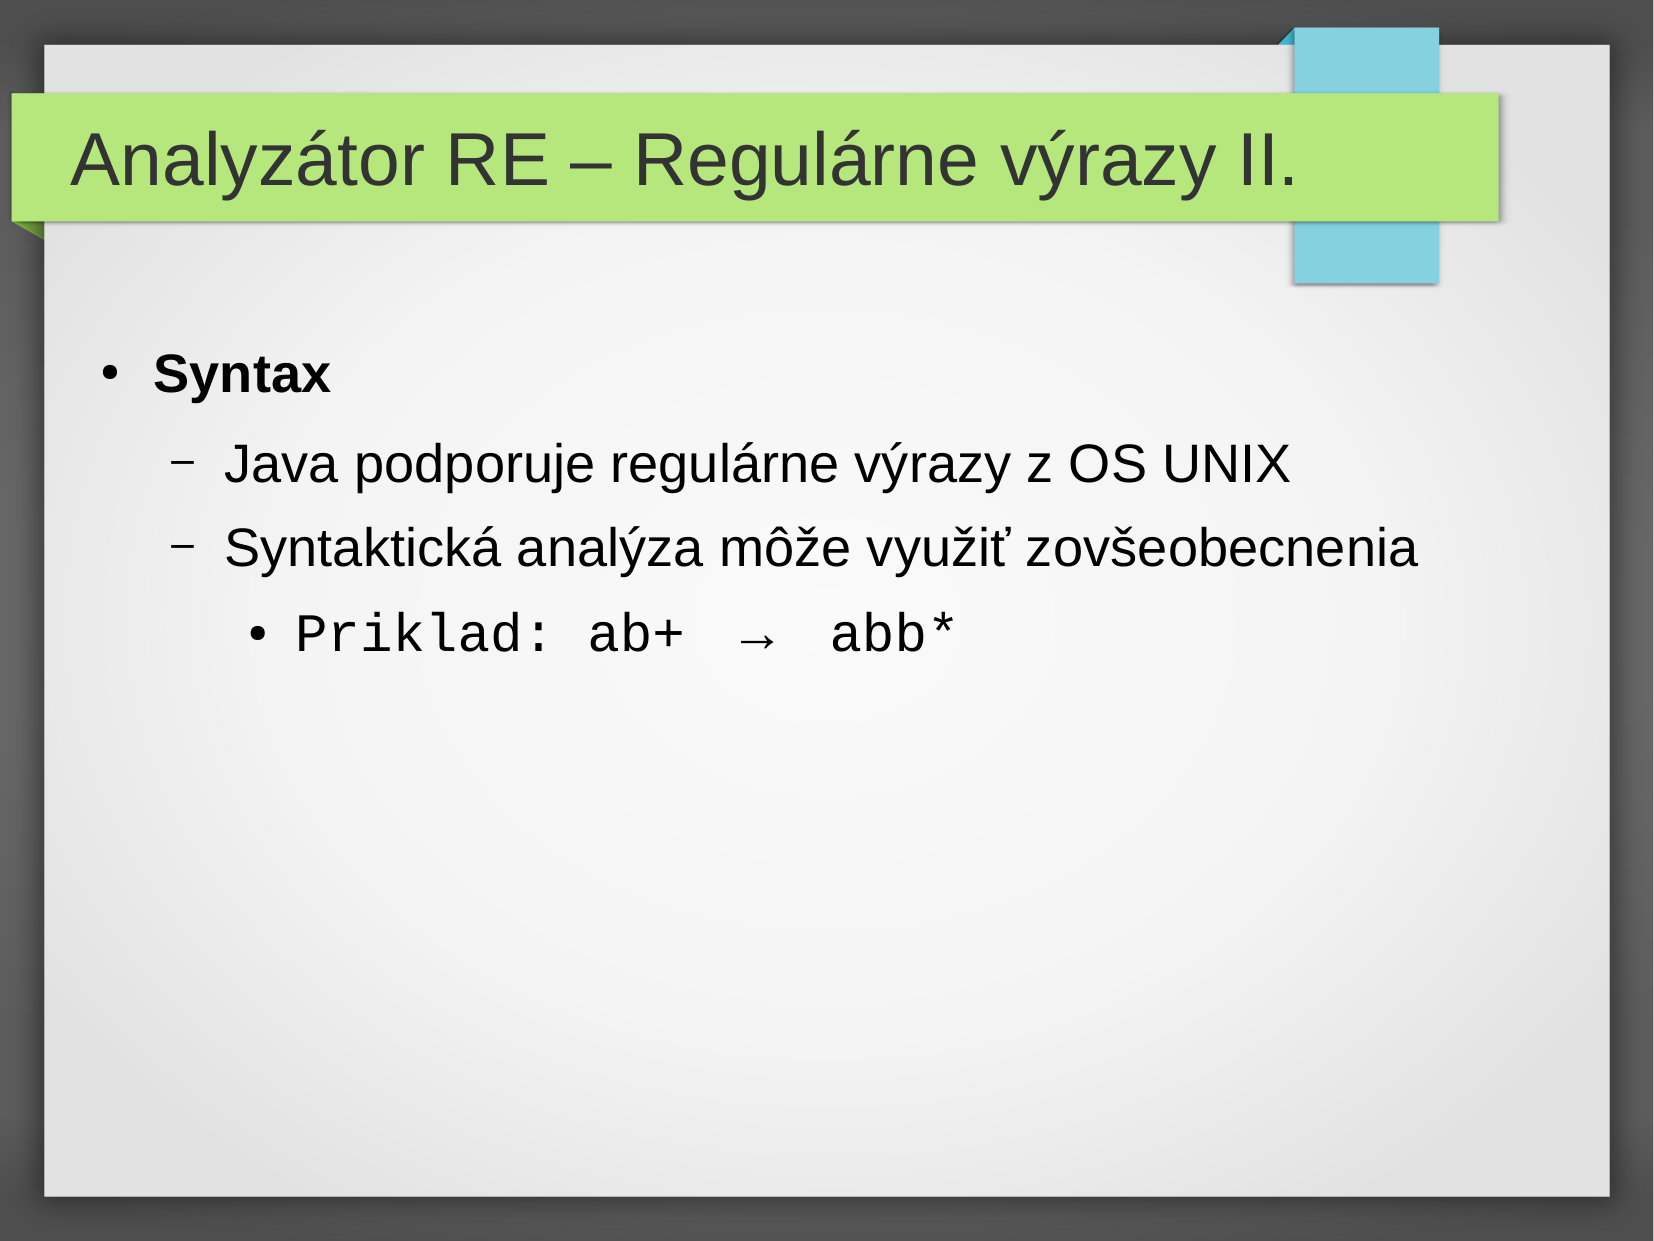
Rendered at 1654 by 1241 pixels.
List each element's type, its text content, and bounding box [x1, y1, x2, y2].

title Analyzátor RE – Regulárne výrazy II. [70, 106, 1501, 213]
list Syntax Java podporuje regulárne výrazy z OS UNIX Syntaktická analýza môže využiť zovšeobecnenia Priklad: ab+ → abb* [82, 343, 1538, 1063]
picture [0, 0, 1654, 1241]
